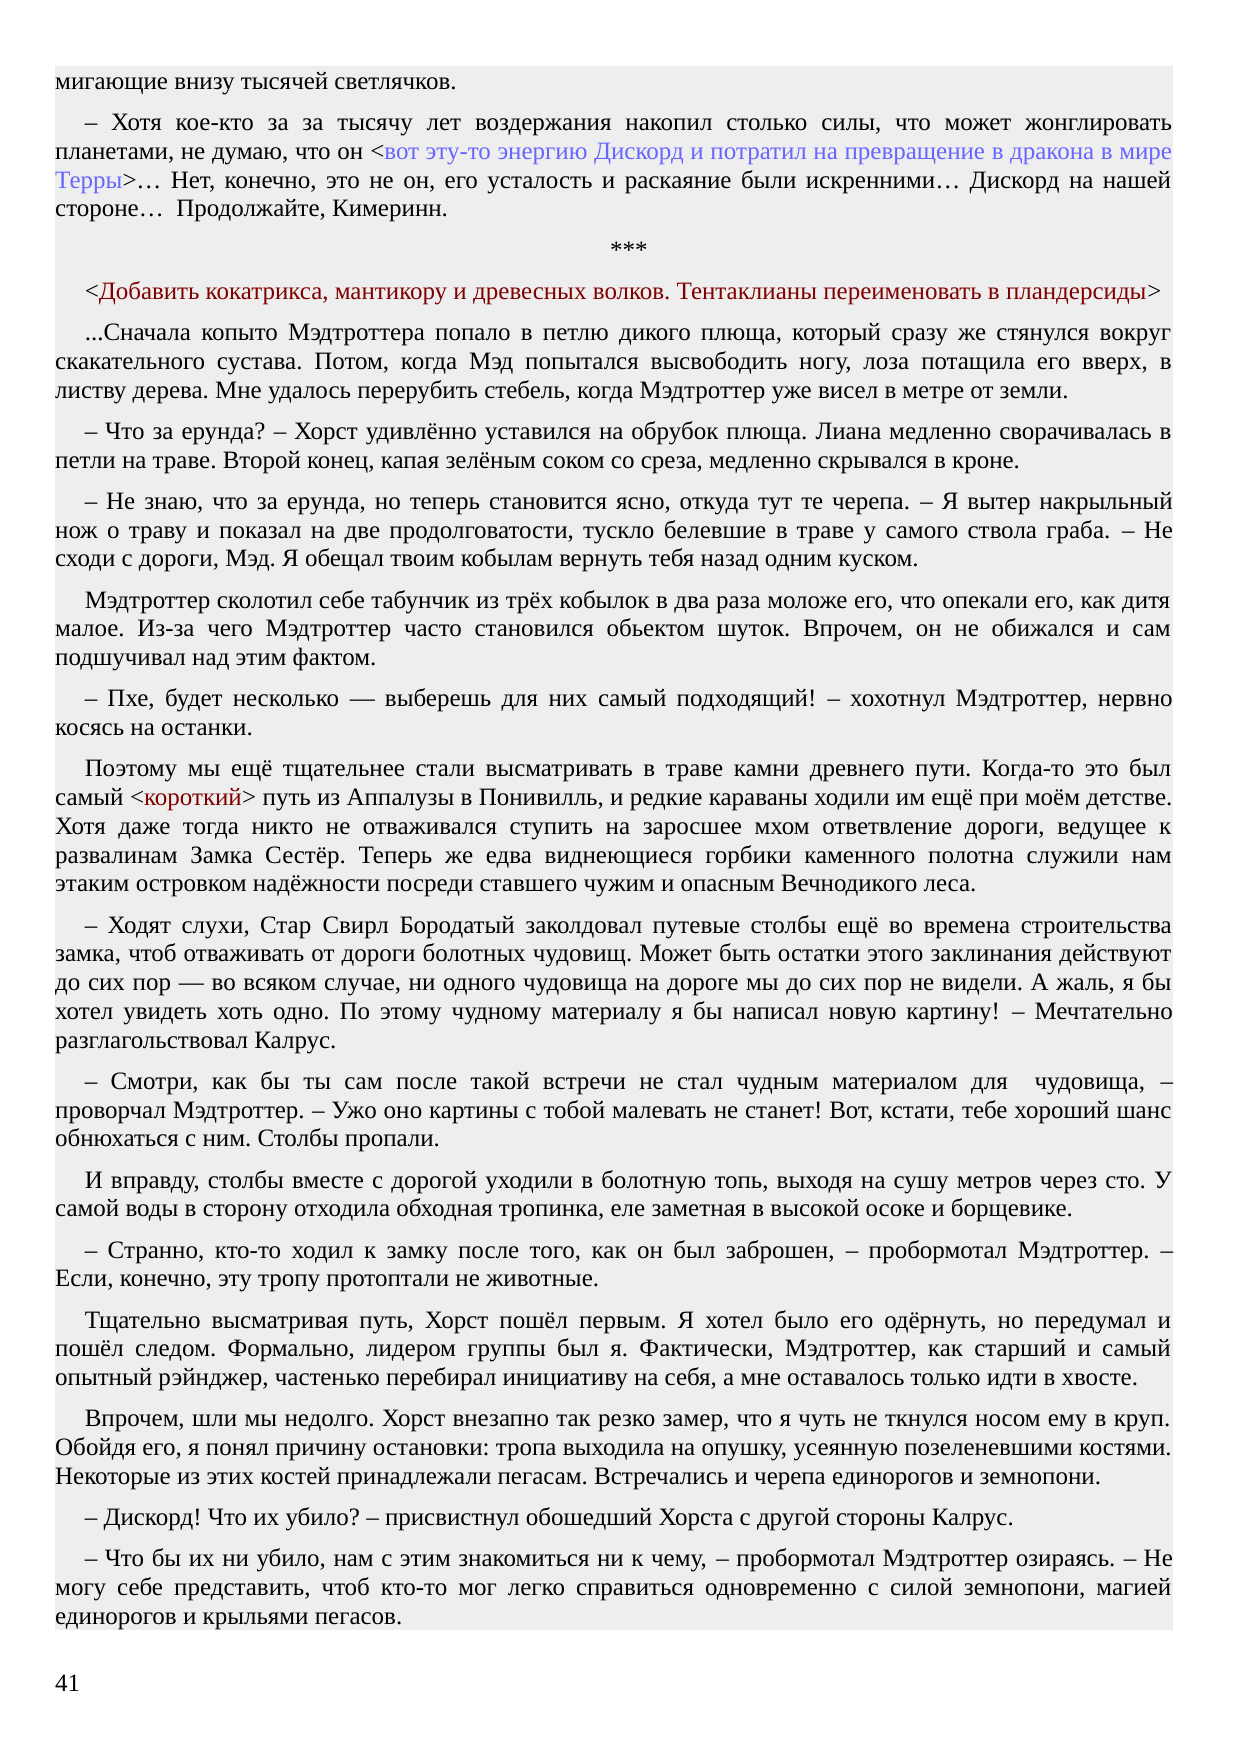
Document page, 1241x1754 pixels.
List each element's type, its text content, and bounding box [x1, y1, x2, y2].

text – Ходят слухи, Стар Cвирл Бородатый заколдовал путевые столбы ещё во времена строительства замка, чтоб отваживать от дороги болотных чудовищ. Может быть остатки этого заклинания действуют до сих пор — во всяком случае, ни одного чудовища на дороге мы до сих пор не видели. А жаль, я бы хотел увидеть хоть одно. По этому чудному материалу я бы написал новую картину! – Мечтательно разглагольствовал Калрус. [55, 910, 1173, 1053]
text – Что за ерунда? – Хорст удивлённо уставился на обрубок плюща. Лиана медленно сворачивалась в петли на траве. Второй конец, капая зелёным соком со среза, медленно скрывался в кроне. [55, 416, 1173, 473]
text – Пхе, будет несколько — выберешь для них самый подходящий! – хохотнул Мэдтроттер, нервно косясь на останки. [55, 683, 1173, 741]
text *** [55, 235, 1173, 263]
text Впрочем, шли мы недолго. Хорст внезапно так резко замер, что я чуть не ткнулся носом ему в круп. Обойдя его, я понял причину остановки: тропа выходила на опушку, усеянную позеленевшими костями. Некоторые из этих костей принадлежали пегасам. Встречались и черепа единорогов и земнопони. [55, 1403, 1173, 1490]
text – Что бы их ни убило, нам с этим знакомиться ни к чему, – пробормотал Мэдтроттер озираясь. – Не могу себе представить, чтоб кто-то мог легко справиться одновременно с силой земнопони, магией единорогов и крыльями пегасов. [55, 1543, 1173, 1630]
text – Хотя кое-кто за за тысячу лет воздержания накопил столько силы, что может жонглировать планетами, не думаю, что он <вот эту-то энергию Дискорд и потратил на превращение в дракона в мире Терры>… Нет, конечно, это не он, его усталость и раскаяние были искренними… Дискорд на нашей стороне… Продолжайте, Кимеринн. [55, 107, 1173, 222]
text – Смотри, как бы ты сам после такой встречи не стал чудным материалом для чудовища, – проворчал Мэдтроттер. – Ужо оно картины с тобой малевать не станет! Вот, кстати, тебе хороший шанс обнюхаться с ним. Столбы пропали. [55, 1066, 1173, 1152]
text Тщательно высматривая путь, Хорст пошёл первым. Я хотел было его одёрнуть, но передумал и пошёл следом. Формально, лидером группы был я. Фактически, Мэдтроттер, как старший и самый опытный рэйнджер, частенько перебирал инициативу на себя, а мне оставалось только идти в хвосте. [55, 1305, 1173, 1391]
text – Дискорд! Что их убило? – присвистнул обошедший Хорста с другой стороны Калрус. [55, 1502, 1173, 1531]
text И вправду, столбы вместе с дорогой уходили в болотную топь, выходя на сушу метров через сто. У самой воды в сторону отходила обходная тропинка, еле заметная в высокой осоке и борщевике. [55, 1165, 1173, 1222]
text Поэтому мы ещё тщательнее стали высматривать в траве камни древнего пути. Когда-то это был самый <короткий> путь из Аппалузы в Понивилль, и редкие караваны ходили им ещё при моём детстве. Хотя даже тогда никто не отваживался ступить на заросшее мхом ответвление дороги, ведущее к развалинам Замка Сестёр. Теперь же едва виднеющиеся горбики каменного полотна служили нам этаким островком надёжности посреди ставшего чужим и опасным Вечнодикого леса. [55, 753, 1173, 897]
text Мэдтроттер сколотил себе табунчик из трёх кобылок в два раза моложе его, что опекали его, как дитя малое. Из-за чего Мэдтроттер часто становился обьектом шуток. Впрочем, он не обижался и сам подшучивал над этим фактом. [55, 585, 1173, 671]
text <Добавить кокатрикса, мантикору и древесных волков. Тентаклианы переименовать в пландерсиды> [55, 276, 1173, 305]
text ...Сначала копыто Мэдтроттера попало в петлю дикого плюща, который сразу же стянулся вокруг скакательного сустава. Потом, когда Мэд попытался высвободить ногу, лоза потащила его вверх, в листву дерева. Мне удалось перерубить стебель, когда Мэдтроттер уже висел в метре от земли. [55, 317, 1173, 403]
text – Странно, кто-то ходил к замку после того, как он был заброшен, – пробормотал Мэдтроттер. – Если, конечно, эту тропу протоптали не животные. [55, 1235, 1173, 1292]
text – Не знаю, что за ерунда, но теперь становится ясно, откуда тут те черепа. – Я вытер накрыльный нож о траву и показал на две продолговатости, тускло белевшие в траве у самого ствола граба. – Не сходи с дороги, Мэд. Я обещал твоим кобылам вернуть тебя назад одним куском. [55, 486, 1173, 572]
text мигающие внизу тысячей светлячков. [55, 66, 1173, 95]
